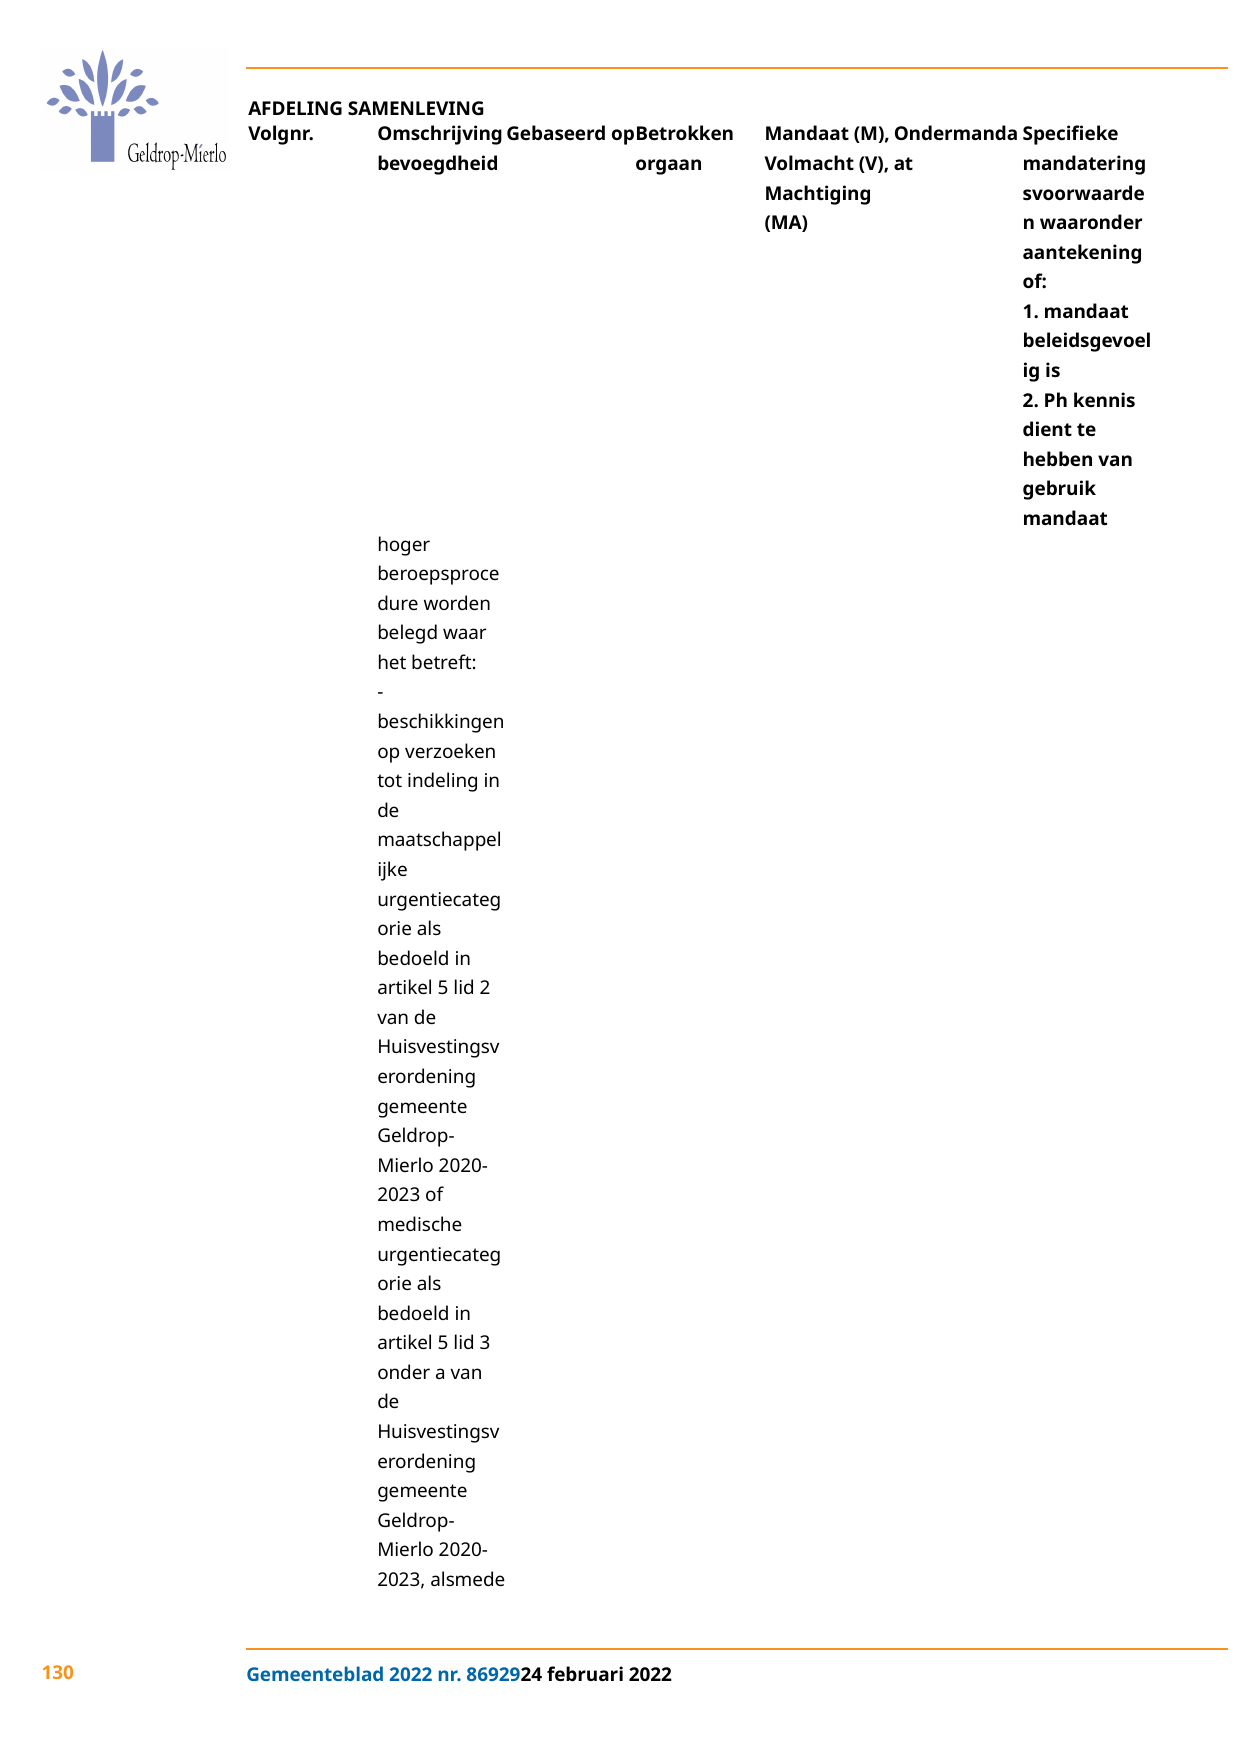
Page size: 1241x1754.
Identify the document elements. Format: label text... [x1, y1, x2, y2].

table_cell Mandaat (M), Volmacht (V), Machtiging (MA) [764, 121, 893, 531]
table_cell -- [506, 531, 635, 1592]
table_cell Ondermandaat [894, 121, 1022, 531]
table_header AFDELING SAMENLEVING [248, 95, 1152, 121]
picture [41, 47, 231, 172]
table_cell Volgnr. [248, 121, 377, 531]
table_cell [764, 531, 893, 1592]
table_cell Specifieke mandateringsvoorwaarden waaronder aantekening of: 1. mandaat beleidsgevoelig is 2. Ph kennis dient te hebben van gebruik mandaat [1023, 121, 1152, 531]
table_cell hoger beroepsprocedure worden belegd waar het betreft: - beschikkingen op verzoeken tot indeling in de maatschappelijke urgentiecategorie als bedoeld in artikel 5 lid 2 van de Huisvestingsverordening gemeente Geldrop-Mierlo 2020-2023 of medische urgentiecategorie als bedoeld in artikel 5 lid 3 onder a van de Huisvestingsverordening gemeente Geldrop-Mierlo 2020-2023, alsmede [377, 531, 506, 1592]
table_cell [1023, 531, 1152, 1592]
table_cell Gebaseerd op [506, 121, 635, 531]
table_cell [635, 531, 764, 1592]
table_cell [248, 531, 377, 1592]
table_cell Omschrijving bevoegdheid [377, 121, 506, 531]
table_cell Betrokken orgaan [635, 121, 764, 531]
table_cell [894, 531, 1022, 1592]
